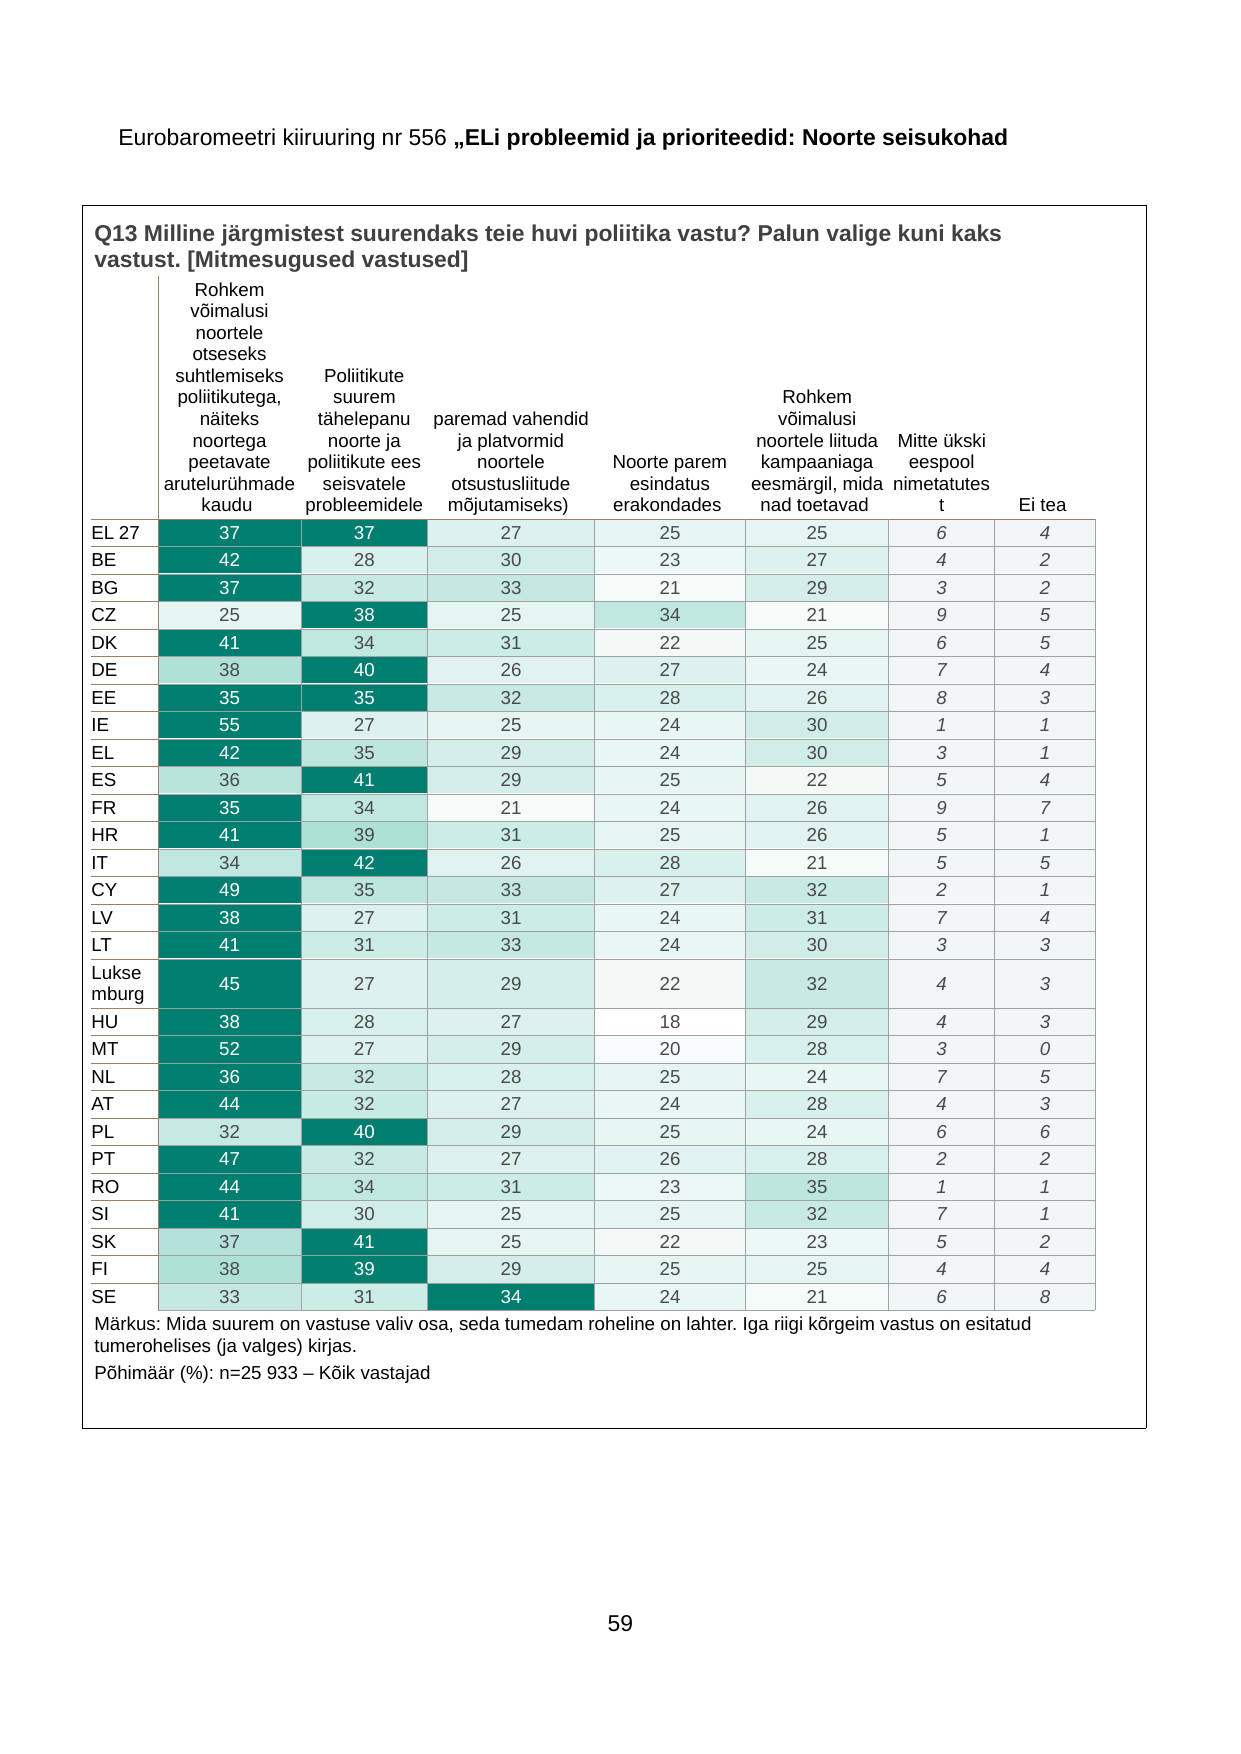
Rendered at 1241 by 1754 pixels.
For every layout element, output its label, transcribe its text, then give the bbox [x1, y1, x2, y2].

table_cell 2 [995, 575, 1095, 601]
table_cell 31 [428, 1174, 594, 1200]
table_cell 3 [889, 1036, 994, 1063]
table_cell 25 [428, 1229, 594, 1255]
table_cell 28 [302, 1009, 427, 1035]
table_cell 5 [889, 822, 994, 848]
table_cell 2 [995, 547, 1095, 573]
table_cell 33 [428, 932, 594, 958]
table_cell 30 [746, 712, 888, 738]
table_cell 29 [428, 740, 594, 766]
table_cell 25 [595, 520, 745, 546]
table_cell 30 [428, 547, 594, 573]
table_cell 26 [428, 657, 594, 683]
table_cell 4 [889, 1256, 994, 1283]
table_cell 1 [889, 1174, 994, 1200]
table_cell 7 [995, 795, 1095, 821]
table_cell 1 [995, 1201, 1095, 1228]
table_cell 36 [159, 767, 301, 793]
table_cell 8 [995, 1284, 1095, 1310]
table_cell 29 [746, 1009, 888, 1035]
table_cell 32 [428, 685, 594, 711]
table_cell 42 [159, 740, 301, 766]
table_cell 2 [889, 1146, 994, 1173]
table_cell 31 [428, 630, 594, 656]
table_cell 25 [428, 602, 594, 628]
table_cell 25 [595, 767, 745, 793]
table_cell 26 [746, 795, 888, 821]
table_cell Ei tea [994, 276, 1095, 518]
table_cell 32 [746, 877, 888, 903]
table_cell 6 [889, 630, 994, 656]
table_cell 29 [428, 767, 594, 793]
table_cell 31 [428, 905, 594, 931]
table_cell 41 [302, 1229, 427, 1255]
table_cell CY [91, 877, 158, 903]
table_cell 32 [302, 1064, 427, 1090]
table_cell EL [91, 740, 158, 766]
table_cell 38 [159, 657, 301, 683]
table_cell IT [91, 850, 158, 876]
table_cell 0 [995, 1036, 1095, 1063]
table_cell 37 [159, 575, 301, 601]
table_cell PL [91, 1119, 158, 1145]
table_cell 2 [995, 1146, 1095, 1173]
table_cell 33 [428, 877, 594, 903]
table_cell PT [91, 1146, 158, 1173]
table_cell 29 [428, 1119, 594, 1145]
table_cell [91, 276, 158, 518]
table_cell Noorte parem esindatus erakondades [594, 276, 745, 518]
table_cell 37 [159, 520, 301, 546]
table_cell 6 [889, 520, 994, 546]
table_cell 49 [159, 877, 301, 903]
table_cell 34 [595, 602, 745, 628]
table_cell 36 [159, 1064, 301, 1090]
table_cell 35 [159, 795, 301, 821]
table_header Q13 Milline järgmistest suurendaks teie huvi poliitika vastu? Palun valige kuni kaks vastust. [Mitmesugused vastused] [91, 214, 1095, 276]
table_cell AT [91, 1091, 158, 1118]
table_cell 3 [995, 1009, 1095, 1035]
table_cell 4 [889, 547, 994, 573]
table_cell 34 [302, 795, 427, 821]
table_cell 4 [889, 1009, 994, 1035]
table_cell 40 [302, 1119, 427, 1145]
table_cell 23 [595, 1174, 745, 1200]
table_cell FI [91, 1256, 158, 1283]
table_cell 32 [302, 1146, 427, 1173]
table_cell 27 [302, 960, 427, 1008]
table_cell 55 [159, 712, 301, 738]
table_cell 22 [595, 1229, 745, 1255]
table_cell LT [91, 932, 158, 958]
table_cell 28 [746, 1036, 888, 1063]
table_cell 29 [428, 960, 594, 1008]
table_cell 21 [746, 602, 888, 628]
table_cell 33 [159, 1284, 301, 1310]
table_cell 9 [889, 602, 994, 628]
table_cell 24 [595, 1091, 745, 1118]
table_cell MT [91, 1036, 158, 1063]
table_cell 6 [889, 1284, 994, 1310]
table_cell 26 [746, 685, 888, 711]
table_cell 41 [159, 1201, 301, 1228]
table_cell 3 [995, 932, 1095, 958]
table_cell 39 [302, 822, 427, 848]
table_cell 21 [746, 1284, 888, 1310]
table_cell 7 [889, 1201, 994, 1228]
table_cell 31 [746, 905, 888, 931]
table_cell 35 [302, 685, 427, 711]
table_cell 28 [746, 1091, 888, 1118]
table_cell 21 [595, 575, 745, 601]
table_cell Luksemburg [91, 960, 158, 1008]
table_cell 26 [595, 1146, 745, 1173]
table_cell 24 [595, 905, 745, 931]
table_cell 1 [995, 1174, 1095, 1200]
table_cell 3 [889, 575, 994, 601]
table_cell LV [91, 905, 158, 931]
table_cell 44 [159, 1174, 301, 1200]
table_cell 5 [889, 850, 994, 876]
table_cell 24 [595, 795, 745, 821]
table_cell 3 [995, 960, 1095, 1008]
table_cell 21 [428, 795, 594, 821]
table_cell 35 [302, 740, 427, 766]
table_cell 24 [746, 1119, 888, 1145]
table_cell 34 [302, 1174, 427, 1200]
table_cell 27 [746, 547, 888, 573]
table_cell 8 [889, 685, 994, 711]
table_cell 26 [746, 822, 888, 848]
table_cell 4 [995, 767, 1095, 793]
table_cell 1 [995, 712, 1095, 738]
table_cell 52 [159, 1036, 301, 1063]
table_cell 38 [159, 1009, 301, 1035]
table_cell CZ [91, 602, 158, 628]
table_cell 9 [889, 795, 994, 821]
table_cell 37 [159, 1229, 301, 1255]
table_cell 1 [995, 822, 1095, 848]
table_cell 24 [595, 932, 745, 958]
table_cell 7 [889, 657, 994, 683]
table_cell EE [91, 685, 158, 711]
table_cell HU [91, 1009, 158, 1035]
table_cell 2 [889, 877, 994, 903]
table_cell paremad vahendid ja platvormid noortele otsustusliitude mõjutamiseks) [428, 276, 594, 518]
table_cell 5 [995, 630, 1095, 656]
table_cell 22 [595, 960, 745, 1008]
table_cell 27 [428, 520, 594, 546]
table_cell 22 [746, 767, 888, 793]
table_cell ES [91, 767, 158, 793]
table_cell 28 [302, 547, 427, 573]
table_cell 32 [746, 960, 888, 1008]
table_cell 25 [595, 1119, 745, 1145]
table_cell 2 [995, 1229, 1095, 1255]
table_cell 30 [746, 740, 888, 766]
table_cell 22 [595, 630, 745, 656]
table_cell 35 [302, 877, 427, 903]
table_cell 3 [889, 740, 994, 766]
table_cell 5 [889, 767, 994, 793]
table_cell 25 [595, 1064, 745, 1090]
table_cell EL 27 [91, 520, 158, 546]
table_cell 29 [428, 1256, 594, 1283]
table_cell 25 [595, 1256, 745, 1283]
table_cell 41 [159, 630, 301, 656]
table_cell 27 [302, 1036, 427, 1063]
table_cell SI [91, 1201, 158, 1228]
table_cell 6 [889, 1119, 994, 1145]
table_cell RO [91, 1174, 158, 1200]
table_cell SK [91, 1229, 158, 1255]
table_cell 35 [159, 685, 301, 711]
table_cell 5 [889, 1229, 994, 1255]
table_cell 3 [889, 932, 994, 958]
table_cell Põhimäär (%): n=25 933 – Kõik vastajad [91, 1359, 1095, 1387]
table_cell 28 [595, 850, 745, 876]
table_cell 41 [159, 932, 301, 958]
table_cell 33 [428, 575, 594, 601]
table_cell FR [91, 795, 158, 821]
table_cell 4 [995, 657, 1095, 683]
table_cell DE [91, 657, 158, 683]
table_cell 42 [159, 547, 301, 573]
table_cell 28 [428, 1064, 594, 1090]
table_cell 25 [746, 520, 888, 546]
table_cell 24 [746, 657, 888, 683]
table_cell 7 [889, 905, 994, 931]
table_cell BG [91, 575, 158, 601]
table_cell 21 [746, 850, 888, 876]
table_cell SE [91, 1284, 158, 1310]
table_cell 27 [302, 905, 427, 931]
table_cell Poliitikute suurem tähelepanu noorte ja poliitikute ees seisvatele probleemidele [301, 276, 427, 518]
table_cell 4 [995, 1256, 1095, 1283]
table_cell 30 [302, 1201, 427, 1228]
table_cell 24 [595, 1284, 745, 1310]
table_cell 38 [159, 905, 301, 931]
table_cell 37 [302, 520, 427, 546]
table_cell 34 [159, 850, 301, 876]
table_cell 44 [159, 1091, 301, 1118]
table_cell 1 [995, 877, 1095, 903]
table_cell 40 [302, 657, 427, 683]
table_cell 29 [428, 1036, 594, 1063]
table_cell 35 [746, 1174, 888, 1200]
table_cell 28 [746, 1146, 888, 1173]
table_cell 7 [889, 1064, 994, 1090]
table_cell 6 [995, 1119, 1095, 1145]
table_cell 42 [302, 850, 427, 876]
table_cell BE [91, 547, 158, 573]
table_cell 4 [995, 905, 1095, 931]
table_cell 24 [746, 1064, 888, 1090]
table_cell 31 [302, 1284, 427, 1310]
table_cell 38 [159, 1256, 301, 1283]
table_cell 27 [302, 712, 427, 738]
table_cell DK [91, 630, 158, 656]
table_cell 3 [995, 1091, 1095, 1118]
table_cell 25 [746, 630, 888, 656]
table_cell 25 [159, 602, 301, 628]
table_cell 1 [889, 712, 994, 738]
table_cell NL [91, 1064, 158, 1090]
table_cell Mitte ükski eespool nimetatutest [889, 276, 994, 518]
table_cell 5 [995, 850, 1095, 876]
table_cell 5 [995, 602, 1095, 628]
table_cell 4 [995, 520, 1095, 546]
table_cell 25 [595, 822, 745, 848]
table_cell 27 [595, 657, 745, 683]
table_cell HR [91, 822, 158, 848]
table_cell 32 [746, 1201, 888, 1228]
table_cell 32 [302, 575, 427, 601]
table_cell 25 [746, 1256, 888, 1283]
table_cell 41 [159, 822, 301, 848]
table_cell Rohkem võimalusi noortele liituda kampaaniaga eesmärgil, mida nad toetavad [745, 276, 888, 518]
table_cell Rohkem võimalusi noortele otseseks suhtlemiseks poliitikutega, näiteks noortega peetavate arutelurühmade kaudu [159, 276, 301, 518]
table_cell 34 [428, 1284, 594, 1310]
table_cell 39 [302, 1256, 427, 1283]
table_cell 4 [889, 960, 994, 1008]
table_cell 26 [428, 850, 594, 876]
table_cell 32 [159, 1119, 301, 1145]
table_cell 29 [746, 575, 888, 601]
table_cell 24 [595, 740, 745, 766]
table_cell 38 [302, 602, 427, 628]
table_cell 23 [595, 547, 745, 573]
table_cell 24 [595, 712, 745, 738]
table_cell 1 [995, 740, 1095, 766]
table_cell 27 [428, 1146, 594, 1173]
table_cell 3 [995, 685, 1095, 711]
table_cell 41 [302, 767, 427, 793]
table_cell 25 [595, 1201, 745, 1228]
table_cell 30 [746, 932, 888, 958]
table_cell 18 [595, 1009, 745, 1035]
table_cell 32 [302, 1091, 427, 1118]
table_cell Märkus: Mida suurem on vastuse valiv osa, seda tumedam roheline on lahter. Iga riigi kõrgeim vastus on esitatud tumerohelises (ja valges) kirjas. [91, 1310, 1095, 1359]
table_cell 27 [595, 877, 745, 903]
table_cell 45 [159, 960, 301, 1008]
table_cell 20 [595, 1036, 745, 1063]
table_cell 25 [428, 712, 594, 738]
table_cell 23 [746, 1229, 888, 1255]
table_cell 27 [428, 1009, 594, 1035]
table_cell 31 [428, 822, 594, 848]
table_cell 4 [889, 1091, 994, 1118]
table_cell 47 [159, 1146, 301, 1173]
table_cell 25 [428, 1201, 594, 1228]
table_cell 34 [302, 630, 427, 656]
table_cell 31 [302, 932, 427, 958]
table_cell IE [91, 712, 158, 738]
table_cell 27 [428, 1091, 594, 1118]
table_cell 28 [595, 685, 745, 711]
table_cell 5 [995, 1064, 1095, 1090]
